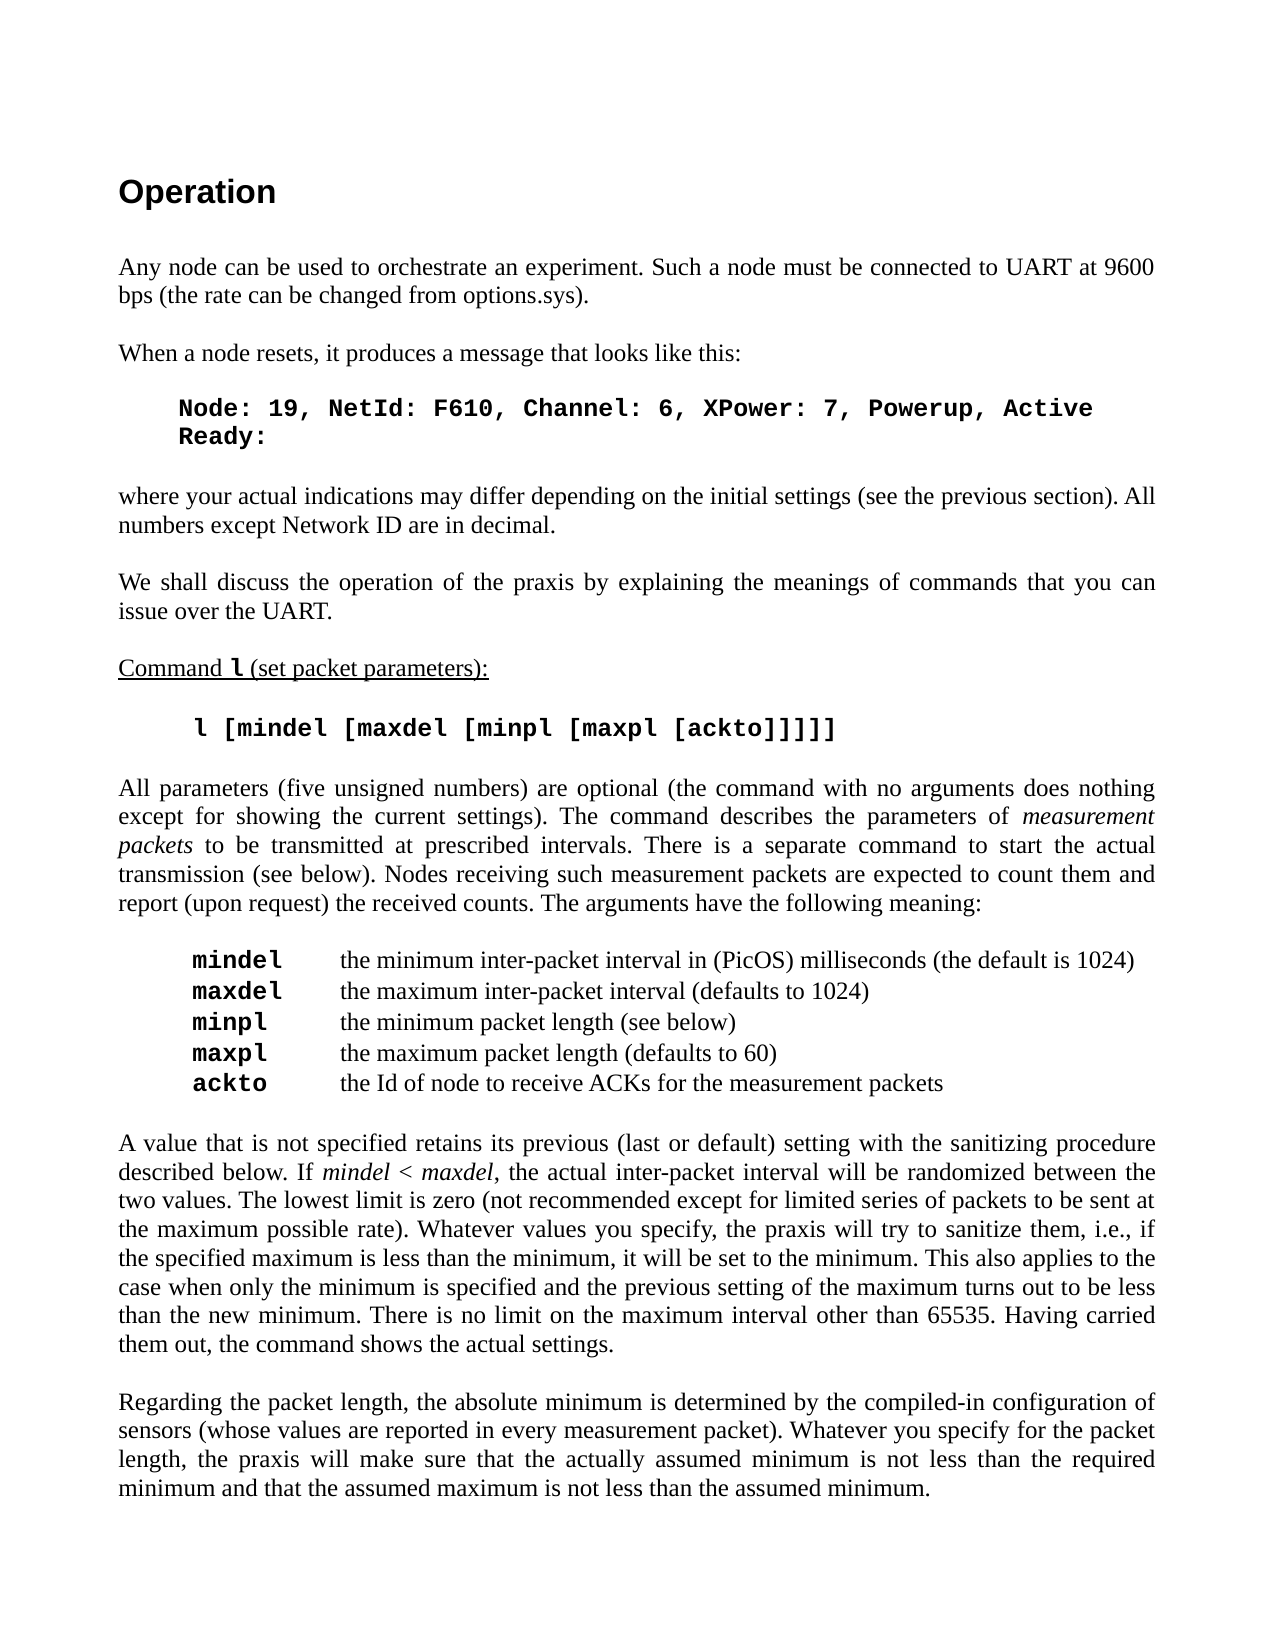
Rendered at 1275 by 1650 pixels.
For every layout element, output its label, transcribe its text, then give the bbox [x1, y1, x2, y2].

text mindel the minimum inter-packet interval in (PicOS) milliseconds (the default is 1024) [118, 945, 1157, 976]
text Command l (set packet parameters): [118, 653, 1157, 684]
subtitle Operation [118, 172, 1157, 211]
text l [mindel [maxdel [minpl [maxpl [ackto]]]]] [118, 713, 1157, 744]
text maxpl the maximum packet length (defaults to 60) [118, 1038, 1157, 1068]
text where your actual indications may differ depending on the initial settings (see the previous section). All numbers except Network ID are in decimal. [118, 481, 1157, 538]
text Ready: [118, 424, 1157, 452]
text A value that is not specified retains its previous (last or default) setting with the sanitizing procedure described below. If mindel < maxdel, the actual inter-packet interval will be randomized between the two values. The lowest limit is zero (not recommended except for limited series of packets to be sent at the maximum possible rate). Whatever values you specify, the praxis will try to sanitize them, i.e., if the specified maximum is less than the minimum, it will be set to the minimum. This also applies to the case when only the minimum is specified and the previous setting of the maximum turns out to be less than the new minimum. There is no limit on the maximum interval other than 65535. Having carried them out, the command shows the actual settings. [118, 1128, 1157, 1358]
text All parameters (five unsigned numbers) are optional (the command with no arguments does nothing except for showing the current settings). The command describes the parameters of measurement packets to be transmitted at prescribed intervals. There is a separate command to start the actual transmission (see below). Nodes receiving such measurement packets are expected to count them and report (upon request) the received counts. The arguments have the following meaning: [118, 773, 1157, 916]
text ackto the Id of node to receive ACKs for the measurement packets [118, 1068, 1157, 1099]
text When a node resets, it produces a message that looks like this: [118, 338, 1157, 367]
text We shall discuss the operation of the praxis by explaining the meanings of commands that you can issue over the UART. [118, 567, 1157, 625]
text Any node can be used to orchestrate an experiment. Such a node must be connected to UART at 9600 bps (the rate can be changed from options.sys). [118, 252, 1157, 309]
text minpl the minimum packet length (see below) [118, 1007, 1157, 1038]
text maxdel the maximum inter-packet interval (defaults to 1024) [118, 976, 1157, 1007]
text Regarding the packet length, the absolute minimum is determined by the compiled-in configuration of sensors (whose values are reported in every measurement packet). Whatever you specify for the packet length, the praxis will make sure that the actually assumed minimum is not less than the required minimum and that the assumed maximum is not less than the assumed minimum. [118, 1387, 1157, 1502]
text Node: 19, NetId: F610, Channel: 6, XPower: 7, Powerup, Active [118, 396, 1157, 424]
